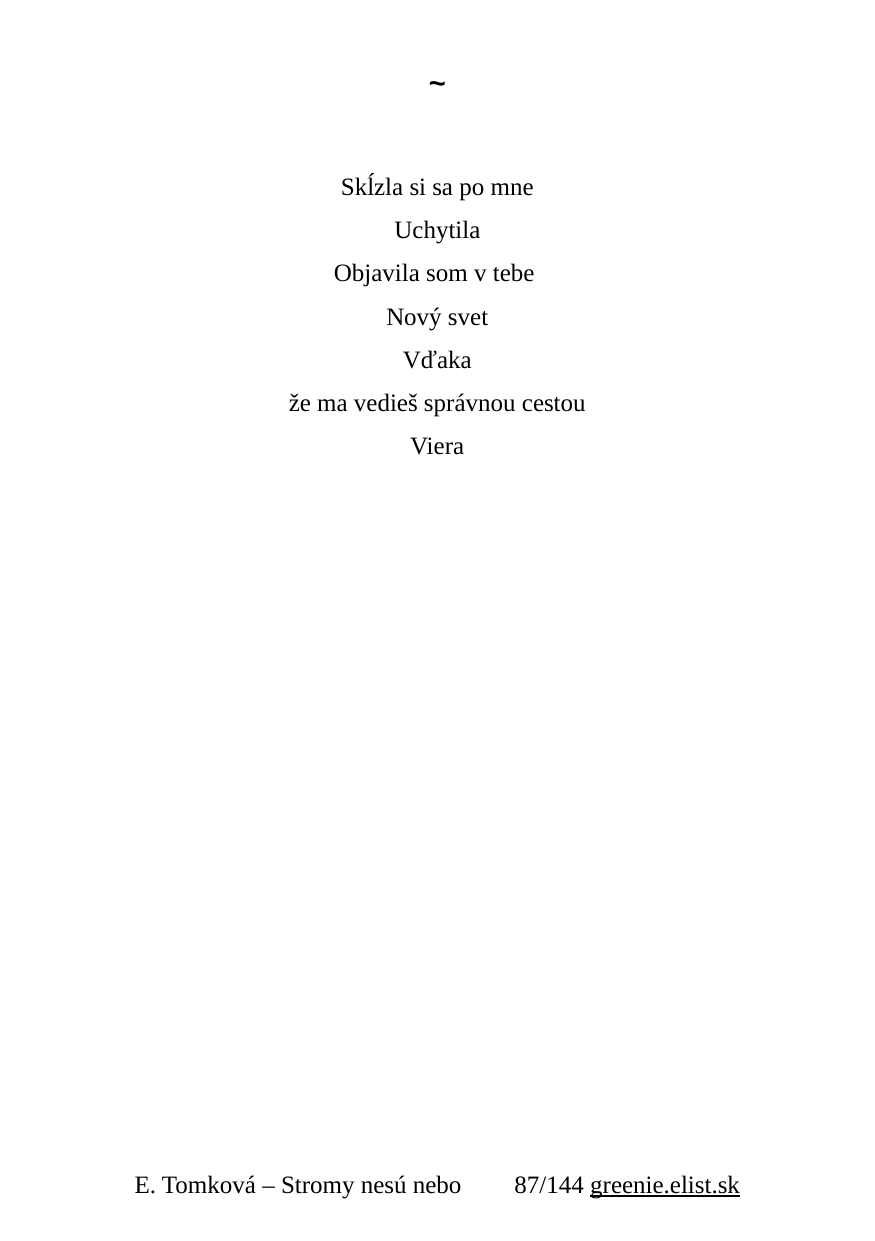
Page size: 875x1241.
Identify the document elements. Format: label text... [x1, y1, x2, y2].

text že ma vedieš správnou cestou [41, 388, 833, 417]
text Skĺzla si sa po mne [41, 129, 833, 201]
text Uchytila [41, 215, 833, 244]
text Nový svet [41, 302, 833, 330]
text Viera [41, 431, 833, 460]
text Vďaka [41, 345, 833, 373]
subtitle ~ [41, 66, 833, 100]
text Objavila som v tebe [41, 258, 833, 287]
